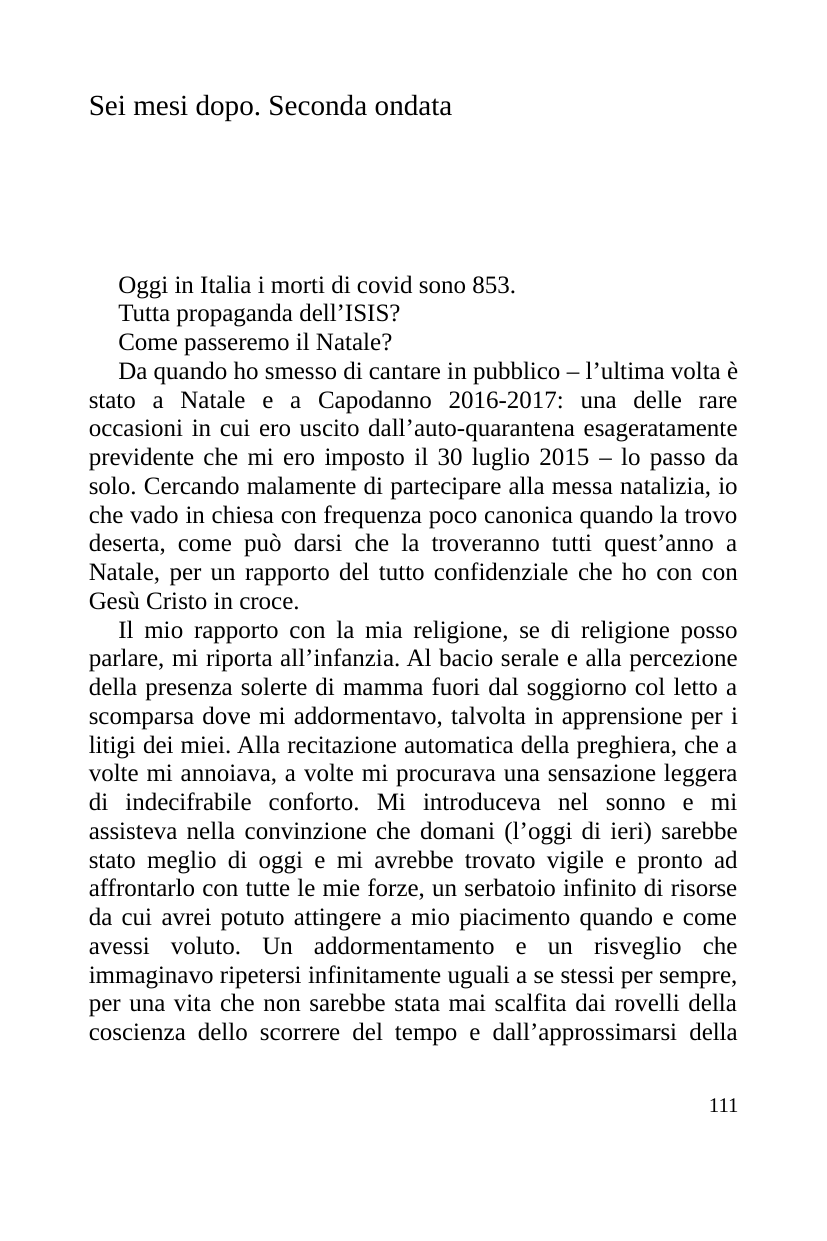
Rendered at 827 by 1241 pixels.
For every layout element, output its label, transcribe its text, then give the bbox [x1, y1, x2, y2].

text Il mio rapporto con la mia religione, se di religione posso parlare, mi riporta all’infanzia. Al bacio serale e alla percezione della presenza solerte di mamma fuori dal soggiorno col letto a scomparsa dove mi addormentavo, talvolta in apprensione per i litigi dei miei. Alla recitazione automatica della preghiera, che a volte mi annoiava, a volte mi procurava una sensazione leggera di indecifrabile conforto. Mi introduceva nel sonno e mi assisteva nella convinzione che domani (l’oggi di ieri) sarebbe stato meglio di oggi e mi avrebbe trovato vigile e pronto ad affrontarlo con tutte le mie forze, un serbatoio infinito di risorse da cui avrei potuto attingere a mio piacimento quando e come avessi voluto. Un addormentamento e un risveglio che immaginavo ripetersi infinitamente uguali a se stessi per sempre, per una vita che non sarebbe stata mai scalfita dai rovelli della coscienza dello scorrere del tempo e dall’approssimarsi della [88, 615, 738, 1046]
text Oggi in Italia i morti di covid sono 853. [88, 270, 738, 298]
text Da quando ho smesso di cantare in pubblico – l’ultima volta è stato a Natale e a Capodanno 2016-2017: una delle rare occasioni in cui ero uscito dall’auto-quarantena esageratamente previdente che mi ero imposto il 30 luglio 2015 – lo passo da solo. Cercando malamente di partecipare alla messa natalizia, io che vado in chiesa con frequenza poco canonica quando la trovo deserta, come può darsi che la troveranno tutti quest’anno a Natale, per un rapporto del tutto confidenziale che ho con con Gesù Cristo in croce. [88, 356, 738, 615]
text Come passeremo il Natale? [88, 327, 738, 356]
text Sei mesi dopo. Seconda ondata [88, 88, 738, 122]
text Tutta propaganda dell’ISIS? [88, 298, 738, 327]
